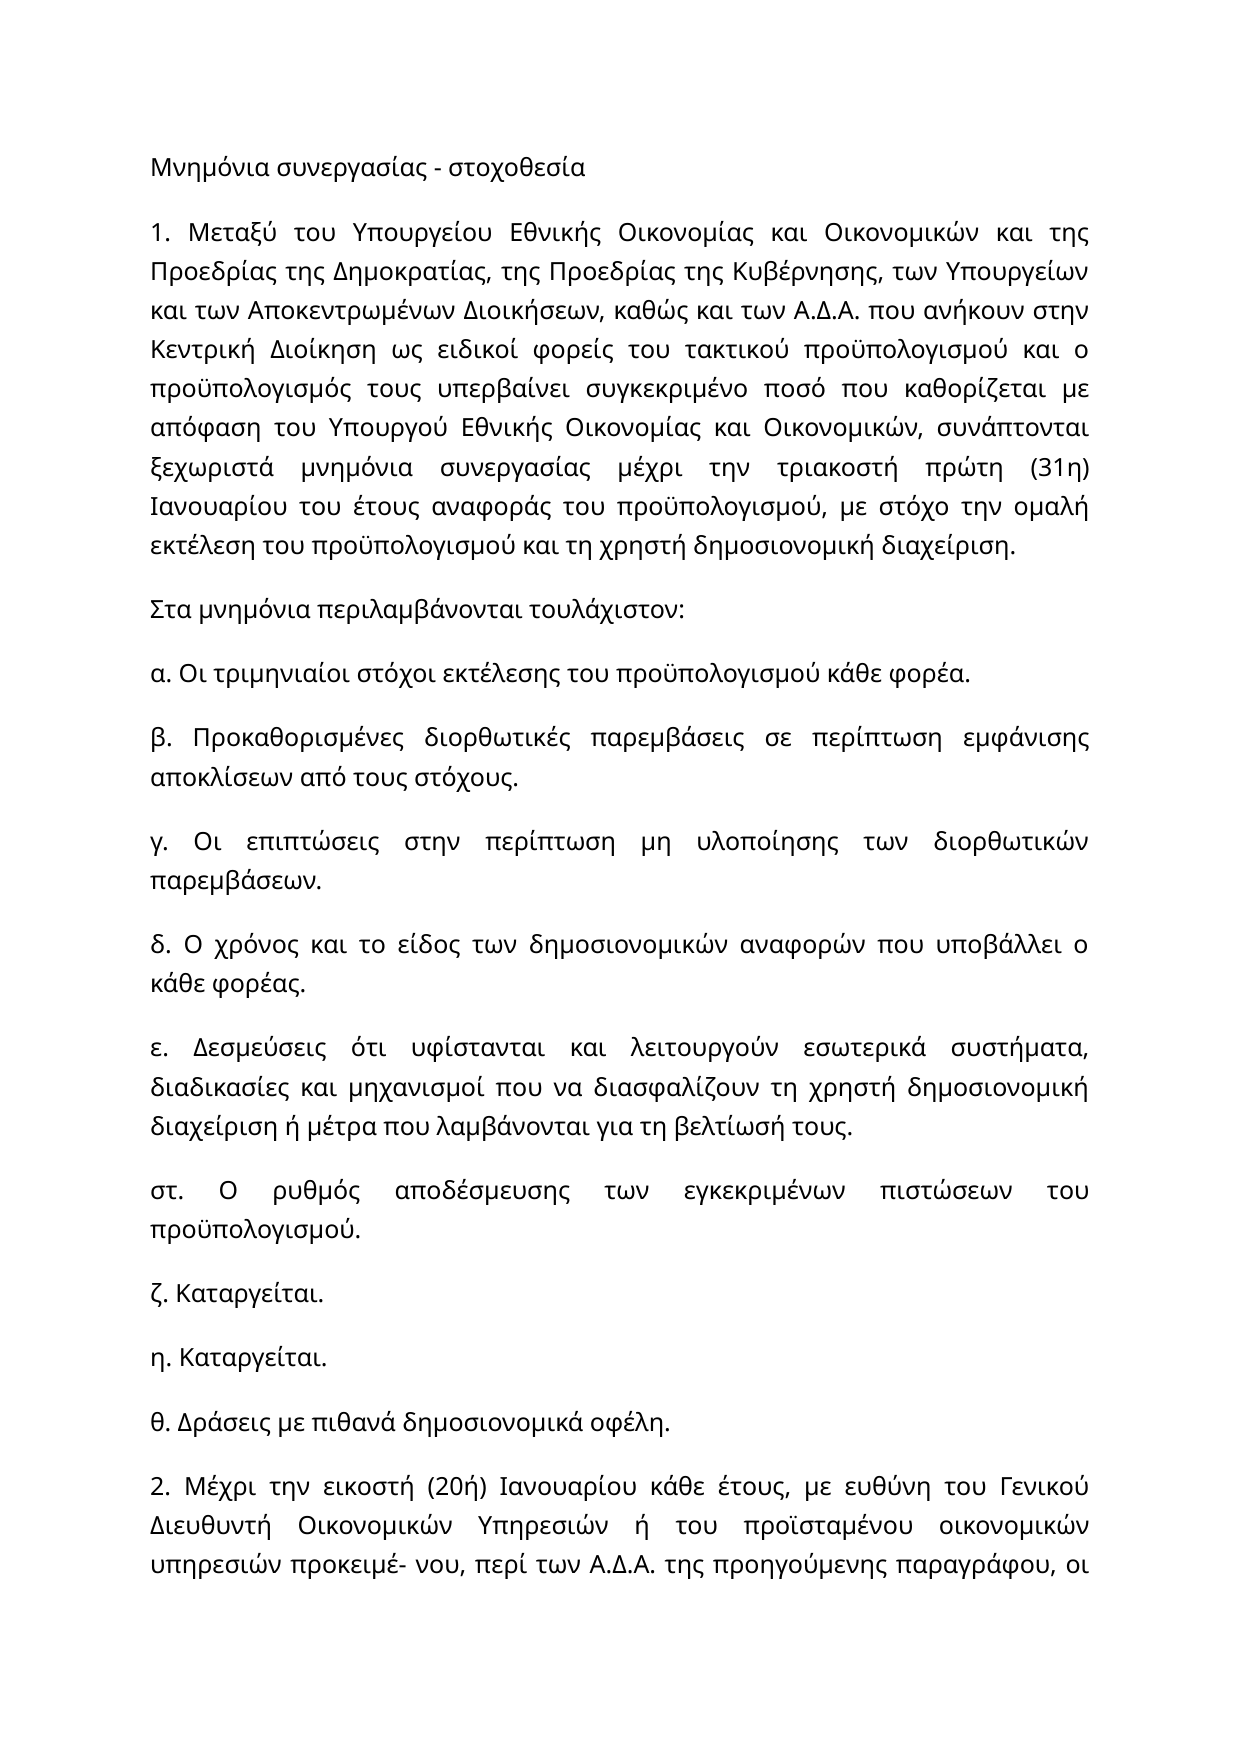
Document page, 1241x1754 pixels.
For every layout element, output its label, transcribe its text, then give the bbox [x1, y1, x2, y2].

text στ. Ο ρυθμός αποδέσμευσης των εγκεκριμένων πιστώσεων του προϋπολογισμού. [150, 1172, 1090, 1246]
text θ. Δράσεις με πιθανά δημοσιονομικά οφέλη. [150, 1404, 1090, 1438]
text γ. Οι επιπτώσεις στην περίπτωση μη υλοποίησης των διορθωτικών παρεμβάσεων. [150, 823, 1090, 897]
text Στα μνημόνια περιλαμβάνονται τουλάχιστον: [150, 592, 1090, 626]
text ζ. Καταργείται. [150, 1276, 1090, 1310]
text β. Προκαθορισμένες διορθωτικές παρεμβάσεις σε περίπτωση εμφάνισης αποκλίσεων από τους στόχους. [150, 720, 1090, 793]
text η. Καταργείται. [150, 1340, 1090, 1374]
text α. Οι τριμηνιαίοι στόχοι εκτέλεσης του προϋπολογισμού κάθε φορέα. [150, 656, 1090, 690]
text ε. Δεσμεύσεις ότι υφίστανται και λειτουργούν εσωτερικά συστήματα, διαδικασίες και μηχανισμοί που να διασφαλίζουν τη χρηστή δημοσιονομική διαχείριση ή μέτρα που λαμβάνονται για τη βελτίωσή τους. [150, 1030, 1090, 1142]
text Μνημόνια συνεργασίας - στοχοθεσία [150, 150, 1090, 184]
text 1. Μεταξύ του Υπουργείου Εθνικής Οικονομίας και Οικονομικών και της Προεδρίας της Δημοκρατίας, της Προεδρίας της Κυβέρνησης, των Υπουργείων και των Αποκεντρωμένων Διοικήσεων, καθώς και των Α.Δ.Α. που ανήκουν στην Κεντρική Διοίκηση ως ειδικοί φορείς του τακτικού προϋπολογισμού και ο προϋπολογισμός τους υπερβαίνει συγκεκριμένο ποσό που καθορίζεται με απόφαση του Υπουργού Εθνικής Οικονομίας και Οικονομικών, συνάπτονται ξεχωριστά μνημόνια συνεργασίας μέχρι την τριακοστή πρώτη (31η) Ιανουαρίου του έτους αναφοράς του προϋπολογισμού, με στόχο την ομαλή εκτέλεση του προϋπολογισμού και τη χρηστή δημοσιονομική διαχείριση. [150, 214, 1090, 562]
text 2. Μέχρι την εικοστή (20ή) Ιανουαρίου κάθε έτους, με ευθύνη του Γενικού Διευθυντή Οικονομικών Υπηρεσιών ή του προϊσταμένου οικονομικών υπηρεσιών προκειμέ- νου, περί των Α.Δ.Α. της προηγούμενης παραγράφου, οι [150, 1468, 1090, 1581]
text δ. Ο χρόνος και το είδος των δημοσιονομικών αναφορών που υποβάλλει ο κάθε φορέας. [150, 927, 1090, 1000]
